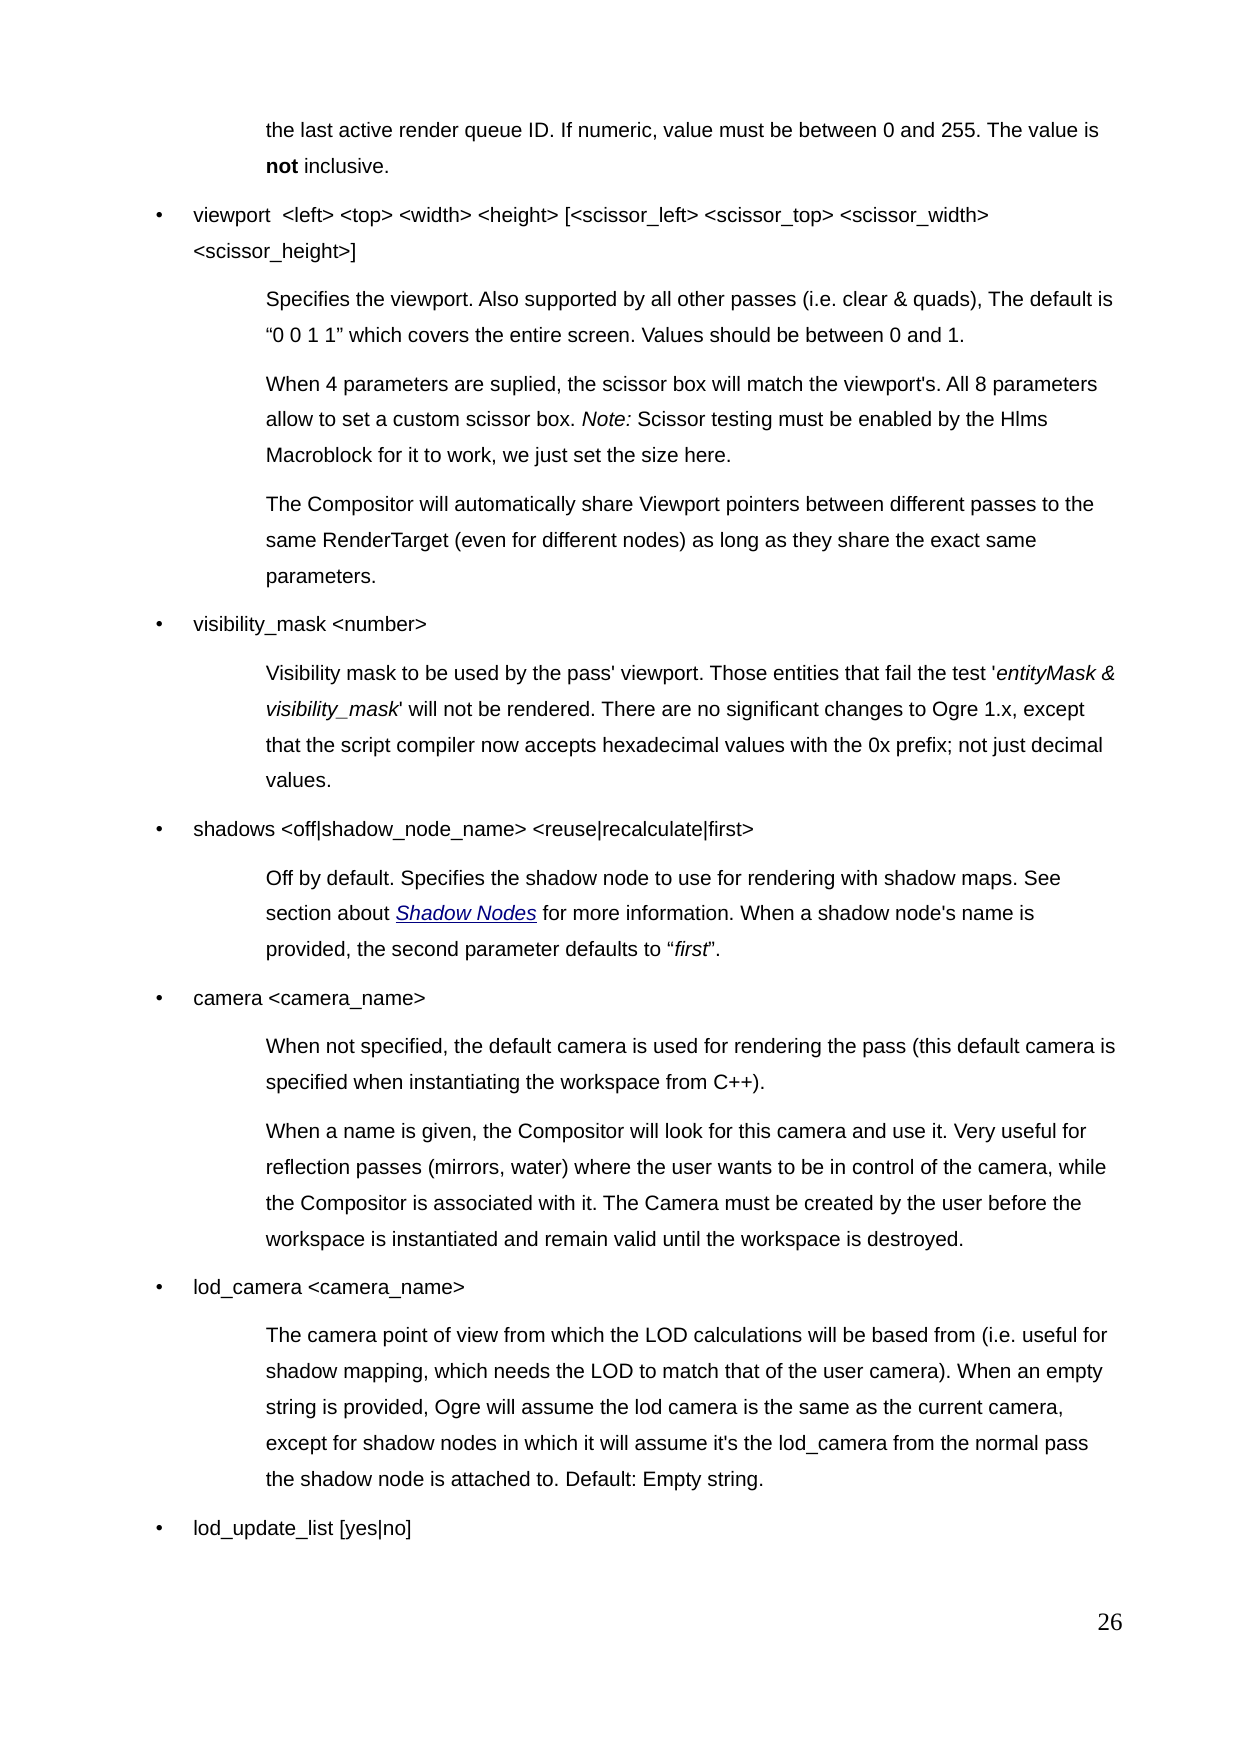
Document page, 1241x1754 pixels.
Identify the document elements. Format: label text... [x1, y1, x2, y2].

list viewport <left> <top> <width> <height> [<scissor_left> <scissor_top> <scissor_width> <scissor_height>] [156, 202, 1122, 262]
text When 4 parameters are suplied, the scissor box will match the viewport's. All 8 parameters allow to set a custom scissor box. Note: Scissor testing must be enabled by the Hlms Macroblock for it to work, we just set the size here. [266, 371, 1122, 467]
text the last active render queue ID. If numeric, value must be between 0 and 255. The value is not inclusive. [266, 118, 1122, 178]
text Specifies the viewport. Also supported by all other passes (i.e. clear & quads), The default is “0 0 1 1” which covers the entire screen. Values should be between 0 and 1. [266, 287, 1122, 347]
text Off by default. Specifies the shadow node to use for rendering with shadow maps. See section about Shadow Nodes for more information. When a shadow node's name is provided, the second parameter defaults to “first”. [266, 865, 1122, 961]
list lod_camera <camera_name> [156, 1275, 1122, 1299]
list shadows <off|shadow_node_name> <reuse|recalculate|first> [156, 817, 1122, 841]
list lod_update_list [yes|no] [156, 1516, 1122, 1539]
text The camera point of view from which the LOD calculations will be based from (i.e. useful for shadow mapping, which needs the LOD to match that of the user camera). When an empty string is provided, Ogre will assume the lod camera is the same as the current camera, except for shadow nodes in which it will assume it's the lod_camera from the normal pass the shadow node is attached to. Default: Empty string. [266, 1323, 1122, 1491]
text Visibility mask to be used by the pass' viewport. Those entities that fail the test 'entityMask & visibility_mask' will not be rendered. There are no significant changes to Ogre 1.x, except that the script compiler now accepts hexadecimal values with the 0x prefix; not just decimal values. [266, 661, 1122, 792]
text When a name is given, the Compositor will look for this camera and use it. Very useful for reflection passes (mirrors, water) where the user wants to be in control of the camera, while the Compositor is associated with it. The Camera must be created by the user before the workspace is instantiated and remain valid until the workspace is destroyed. [266, 1118, 1122, 1250]
text The Compositor will automatically share Viewport pointers between different passes to the same RenderTarget (even for different nodes) as long as they share the exact same parameters. [266, 492, 1122, 587]
list visibility_mask <number> [156, 612, 1122, 636]
list camera <camera_name> [156, 986, 1122, 1010]
text When not specified, the default camera is used for rendering the pass (this default camera is specified when instantiating the workspace from C++). [266, 1034, 1122, 1094]
